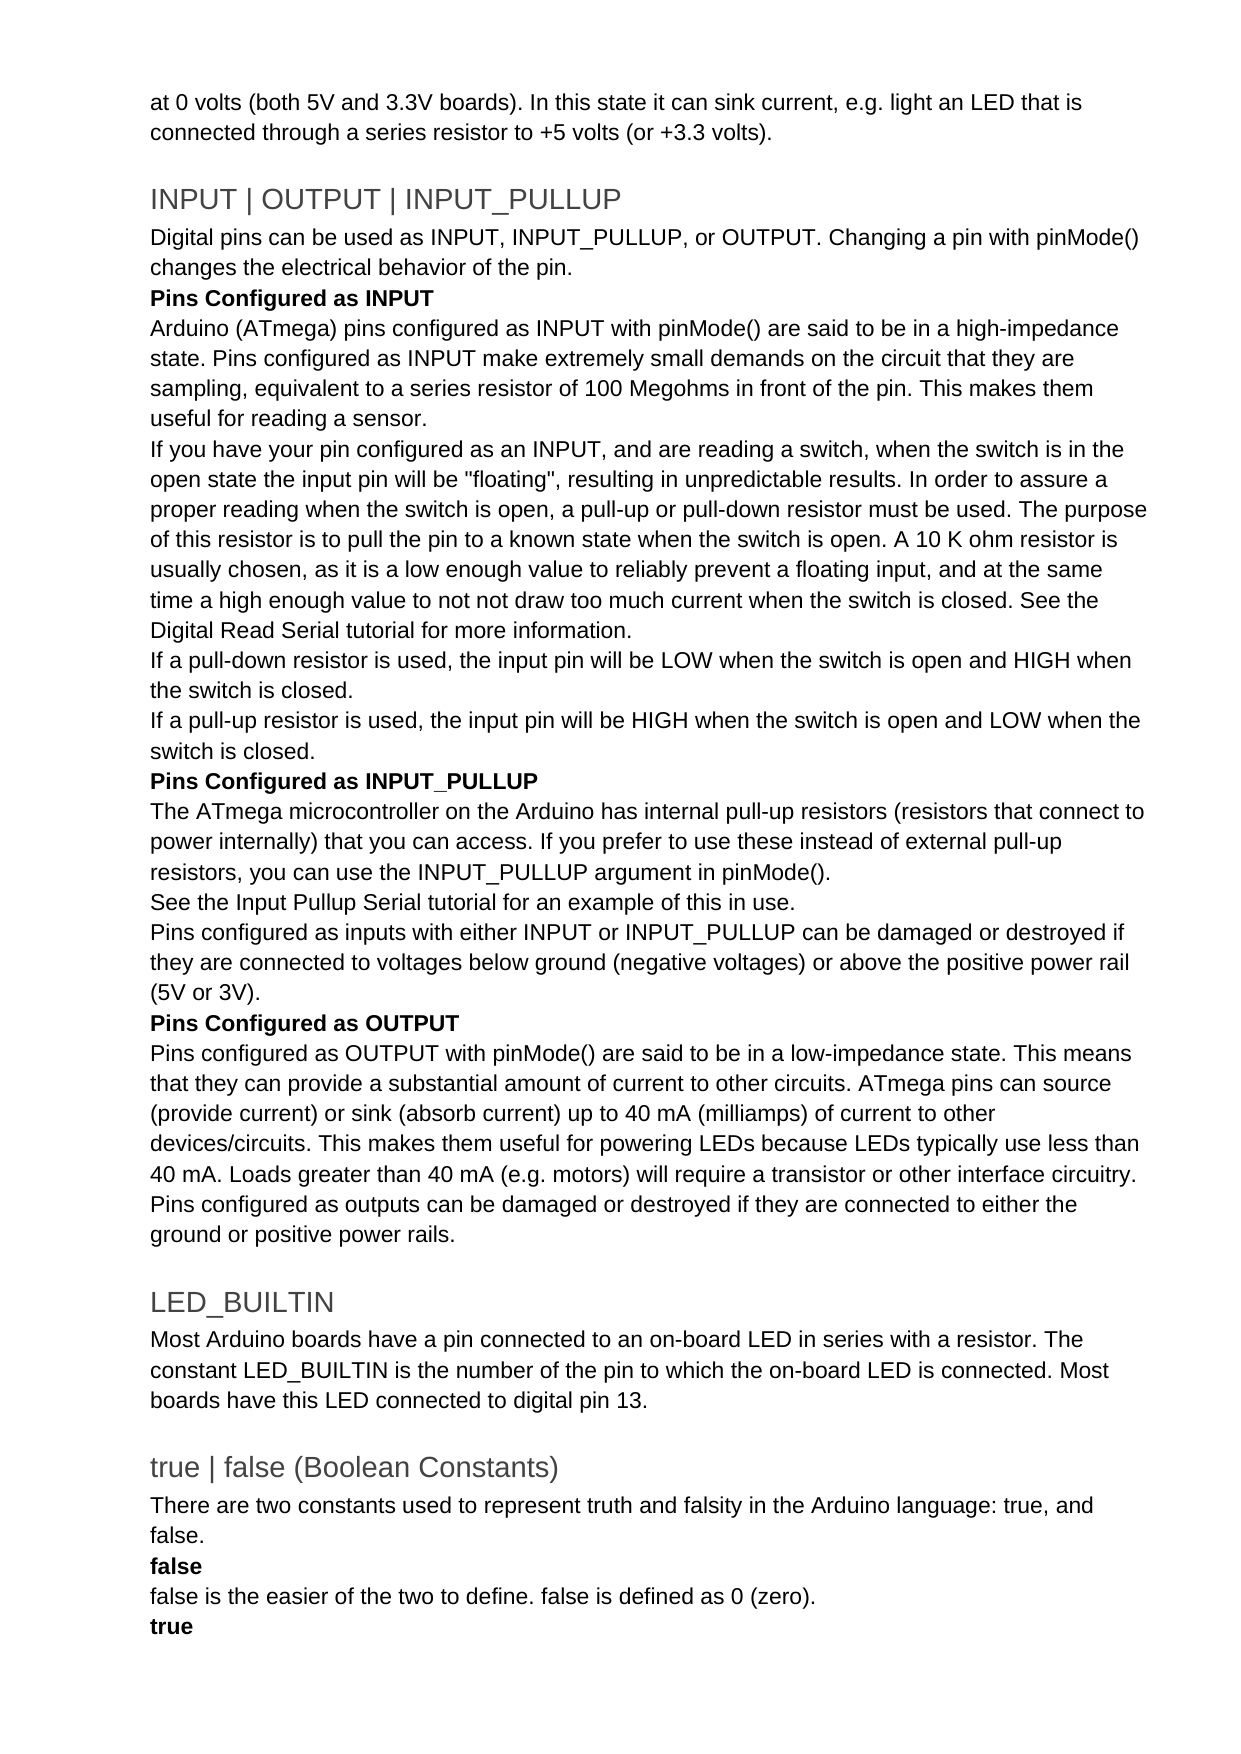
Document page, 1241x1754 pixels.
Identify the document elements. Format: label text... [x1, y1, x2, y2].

text Pins Configured as INPUT [150, 284, 1152, 311]
text If a pull-up resistor is used, the input pin will be HIGH when the switch is open and LOW when the switch is closed. [150, 707, 1152, 764]
text If you have your pin configured as an INPUT, and are reading a switch, when the switch is in the open state the input pin will be "floating", resulting in unpredictable results. In order to assure a proper reading when the switch is open, a pull-up or pull-down resistor must be used. The purpose of this resistor is to pull the pin to a known state when the switch is open. A 10 K ohm resistor is usually chosen, as it is a low enough value to reliably prevent a floating input, and at the same time a high enough value to not not draw too much current when the switch is closed. See the Digital Read Serial tutorial for more information. [150, 436, 1152, 643]
text Most Arduino boards have a pin connected to an on-board LED in series with a resistor. The constant LED_BUILTIN is the number of the pin to which the on-board LED is connected. Most boards have this LED connected to digital pin 13. [150, 1326, 1152, 1413]
text The ATmega microcontroller on the Arduino has internal pull-up resistors (resistors that connect to power internally) that you can access. If you prefer to use these instead of external pull-up resistors, you can use the INPUT_PULLUP argument in pinMode(). [150, 798, 1152, 885]
text Pins Configured as INPUT_PULLUP [150, 768, 1152, 794]
text Pins Configured as OUTPUT [150, 1009, 1152, 1036]
text Pins configured as outputs can be damaged or destroyed if they are connected to either the ground or positive power rails. [150, 1191, 1152, 1247]
text There are two constants used to represent truth and falsity in the Arduino language: true, and false. [150, 1492, 1152, 1549]
text Digital pins can be used as INPUT, INPUT_PULLUP, or OUTPUT. Changing a pin with pinMode() changes the electrical behavior of the pin. [150, 224, 1152, 281]
text false [150, 1553, 1152, 1579]
text true [150, 1613, 1152, 1639]
text See the Input Pullup Serial tutorial for an example of this in use. [150, 889, 1152, 915]
text If a pull-down resistor is used, the input pin will be LOW when the switch is open and HIGH when the switch is closed. [150, 647, 1152, 704]
text Pins configured as inputs with either INPUT or INPUT_PULLUP can be damaged or destroyed if they are connected to voltages below ground (negative voltages) or above the positive power rail (5V or 3V). [150, 919, 1152, 1006]
text at 0 volts (both 5V and 3.3V boards). In this state it can sink current, e.g. light an LED that is connected through a series resistor to +5 volts (or +3.3 volts). [150, 88, 1152, 145]
text false is the easier of the two to define. false is defined as 0 (zero). [150, 1583, 1152, 1609]
subtitle LED_BUILTIN [150, 1284, 1152, 1318]
subtitle INPUT | OUTPUT | INPUT_PULLUP [150, 182, 1152, 216]
text Pins configured as OUTPUT with pinMode() are said to be in a low-impedance state. This means that they can provide a substantial amount of current to other circuits. ATmega pins can source (provide current) or sink (absorb current) up to 40 mA (milliamps) of current to other devices/circuits. This makes them useful for powering LEDs because LEDs typically use less than 40 mA. Loads greater than 40 mA (e.g. motors) will require a transistor or other interface circuitry. [150, 1040, 1152, 1187]
text Arduino (ATmega) pins configured as INPUT with pinMode() are said to be in a high-impedance state. Pins configured as INPUT make extremely small demands on the circuit that they are sampling, equivalent to a series resistor of 100 Megohms in front of the pin. This makes them useful for reading a sensor. [150, 315, 1152, 432]
subtitle true | false (Boolean Constants) [150, 1450, 1152, 1484]
